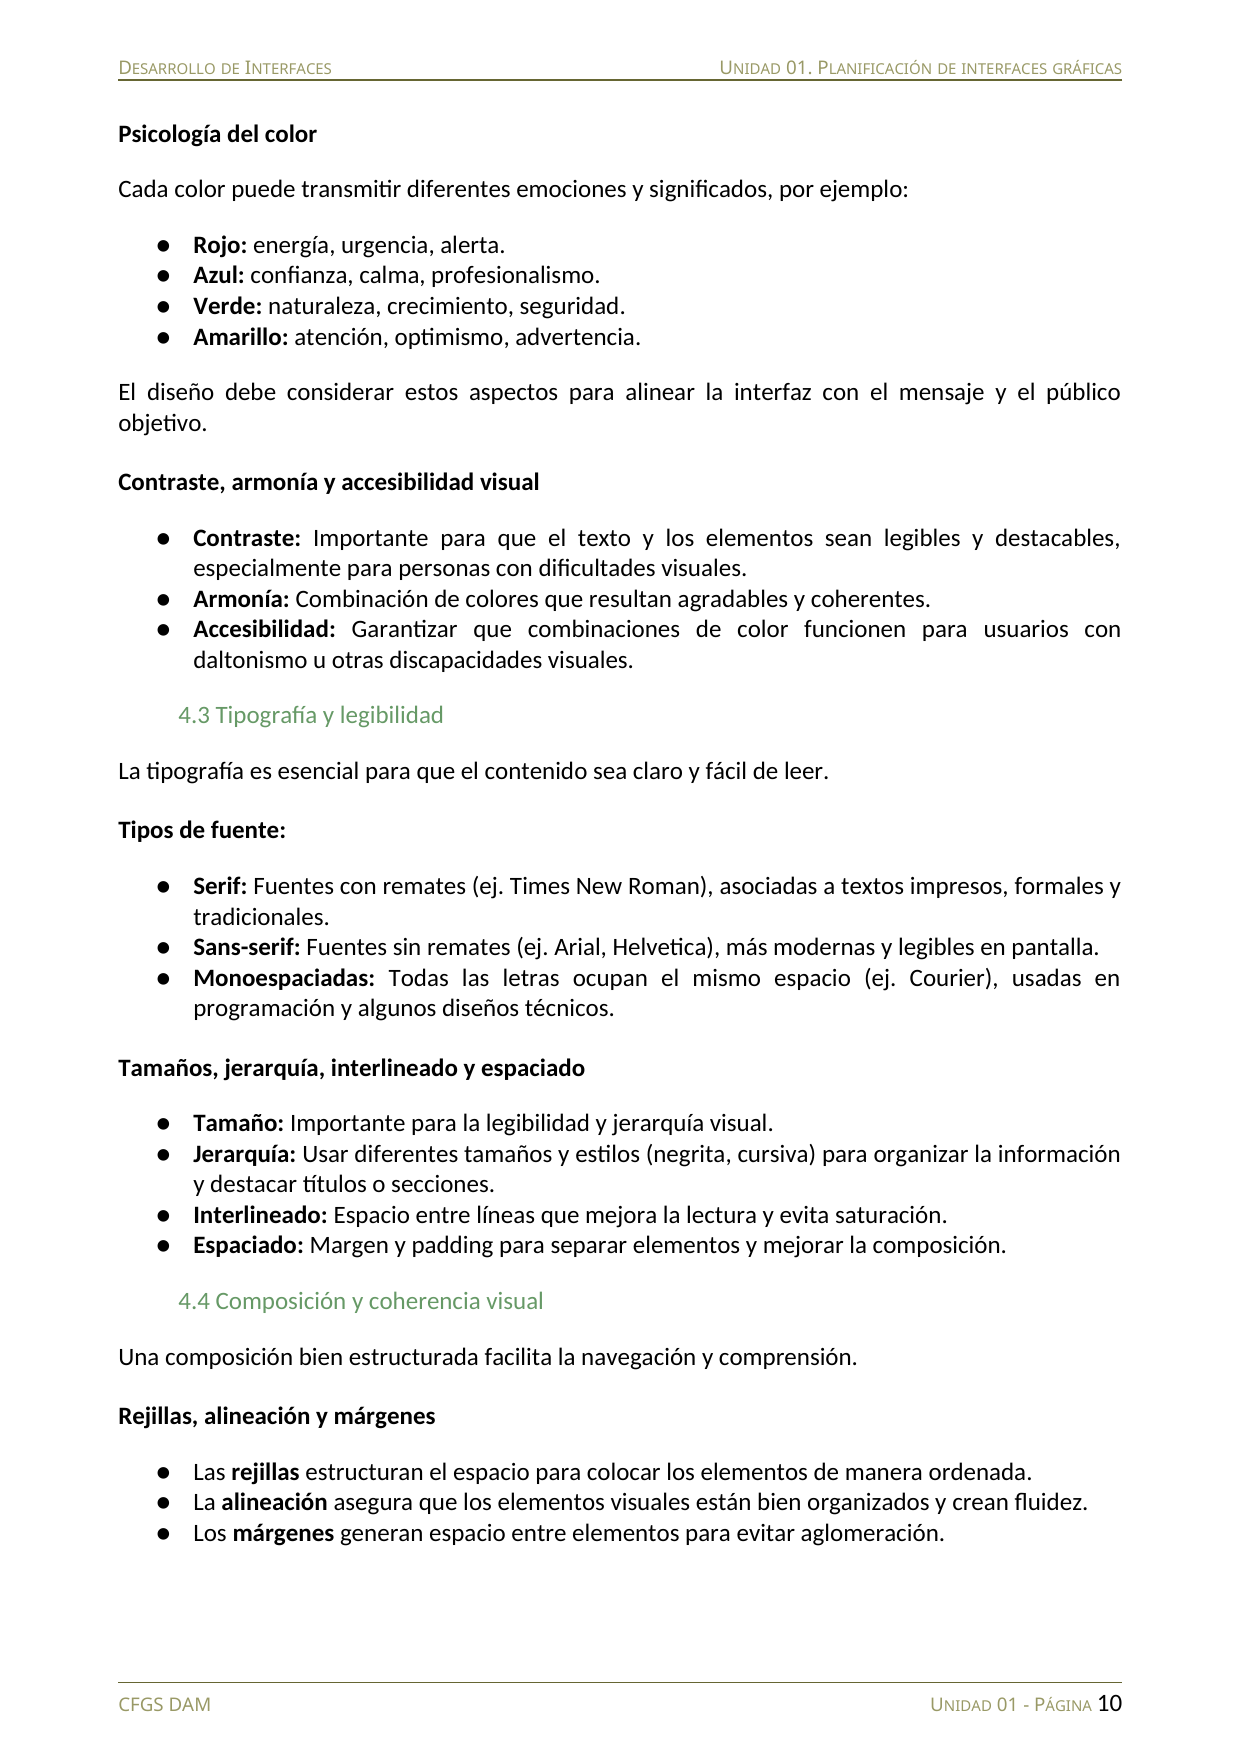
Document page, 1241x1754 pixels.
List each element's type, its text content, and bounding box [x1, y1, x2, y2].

list Armonía: Combinación de colores que resultan agradables y coherentes. [156, 583, 1122, 613]
list Verde: naturaleza, crecimiento, seguridad. [156, 290, 1122, 321]
list La alineación asegura que los elementos visuales están bien organizados y crean fluidez. [156, 1486, 1122, 1517]
text Tamaños, jerarquía, interlineado y espaciado [118, 1052, 1122, 1082]
list Interlineado: Espacio entre líneas que mejora la lectura y evita saturación. [156, 1199, 1122, 1229]
text La tipografía es esencial para que el contenido sea claro y fácil de leer. [118, 755, 1122, 786]
list Accesibilidad: Garantizar que combinaciones de color funcionen para usuarios con daltonismo u otras discapacidades visuales. [156, 613, 1122, 674]
list Amarillo: atención, optimismo, advertencia. [156, 321, 1122, 351]
text Psicología del color [118, 118, 1122, 148]
list Serif: Fuentes con remates (ej. Times New Roman), asociadas a textos impresos, formales y tradicionales. [156, 870, 1122, 931]
text Contraste, armonía y accesibilidad visual [118, 466, 1122, 497]
list Tamaño: Importante para la legibilidad y jerarquía visual. [156, 1107, 1122, 1138]
list Monoespaciadas: Todas las letras ocupan el mismo espacio (ej. Courier), usadas en programación y algunos diseños técnicos. [156, 962, 1122, 1023]
list Azul: confianza, calma, profesionalismo. [156, 259, 1122, 290]
list Contraste: Importante para que el texto y los elementos sean legibles y destacables, especialmente para personas con dificultades visuales. [156, 522, 1122, 583]
text Rejillas, alineación y márgenes [118, 1400, 1122, 1431]
text Cada color puede transmitir diferentes emociones y significados, por ejemplo: [118, 173, 1122, 204]
list Los márgenes generan espacio entre elementos para evitar aglomeración. [156, 1517, 1122, 1547]
subtitle 4.3 Tipografía y legibilidad [178, 699, 1122, 730]
list Rojo: energía, urgencia, alerta. [156, 229, 1122, 259]
text Una composición bien estructurada facilita la navegación y comprensión. [118, 1341, 1122, 1371]
list Las rejillas estructuran el espacio para colocar los elementos de manera ordenada. [156, 1456, 1122, 1486]
text Tipos de fuente: [118, 815, 1122, 845]
text El diseño debe considerar estos aspectos para alinear la interfaz con el mensaje y el público objetivo. [118, 376, 1122, 437]
list Espaciado: Margen y padding para separar elementos y mejorar la composición. [156, 1229, 1122, 1260]
list Jerarquía: Usar diferentes tamaños y estilos (negrita, cursiva) para organizar la información y destacar títulos o secciones. [156, 1138, 1122, 1199]
subtitle 4.4 Composición y coherencia visual [178, 1285, 1122, 1316]
list Sans-serif: Fuentes sin remates (ej. Arial, Helvetica), más modernas y legibles en pantalla. [156, 931, 1122, 962]
